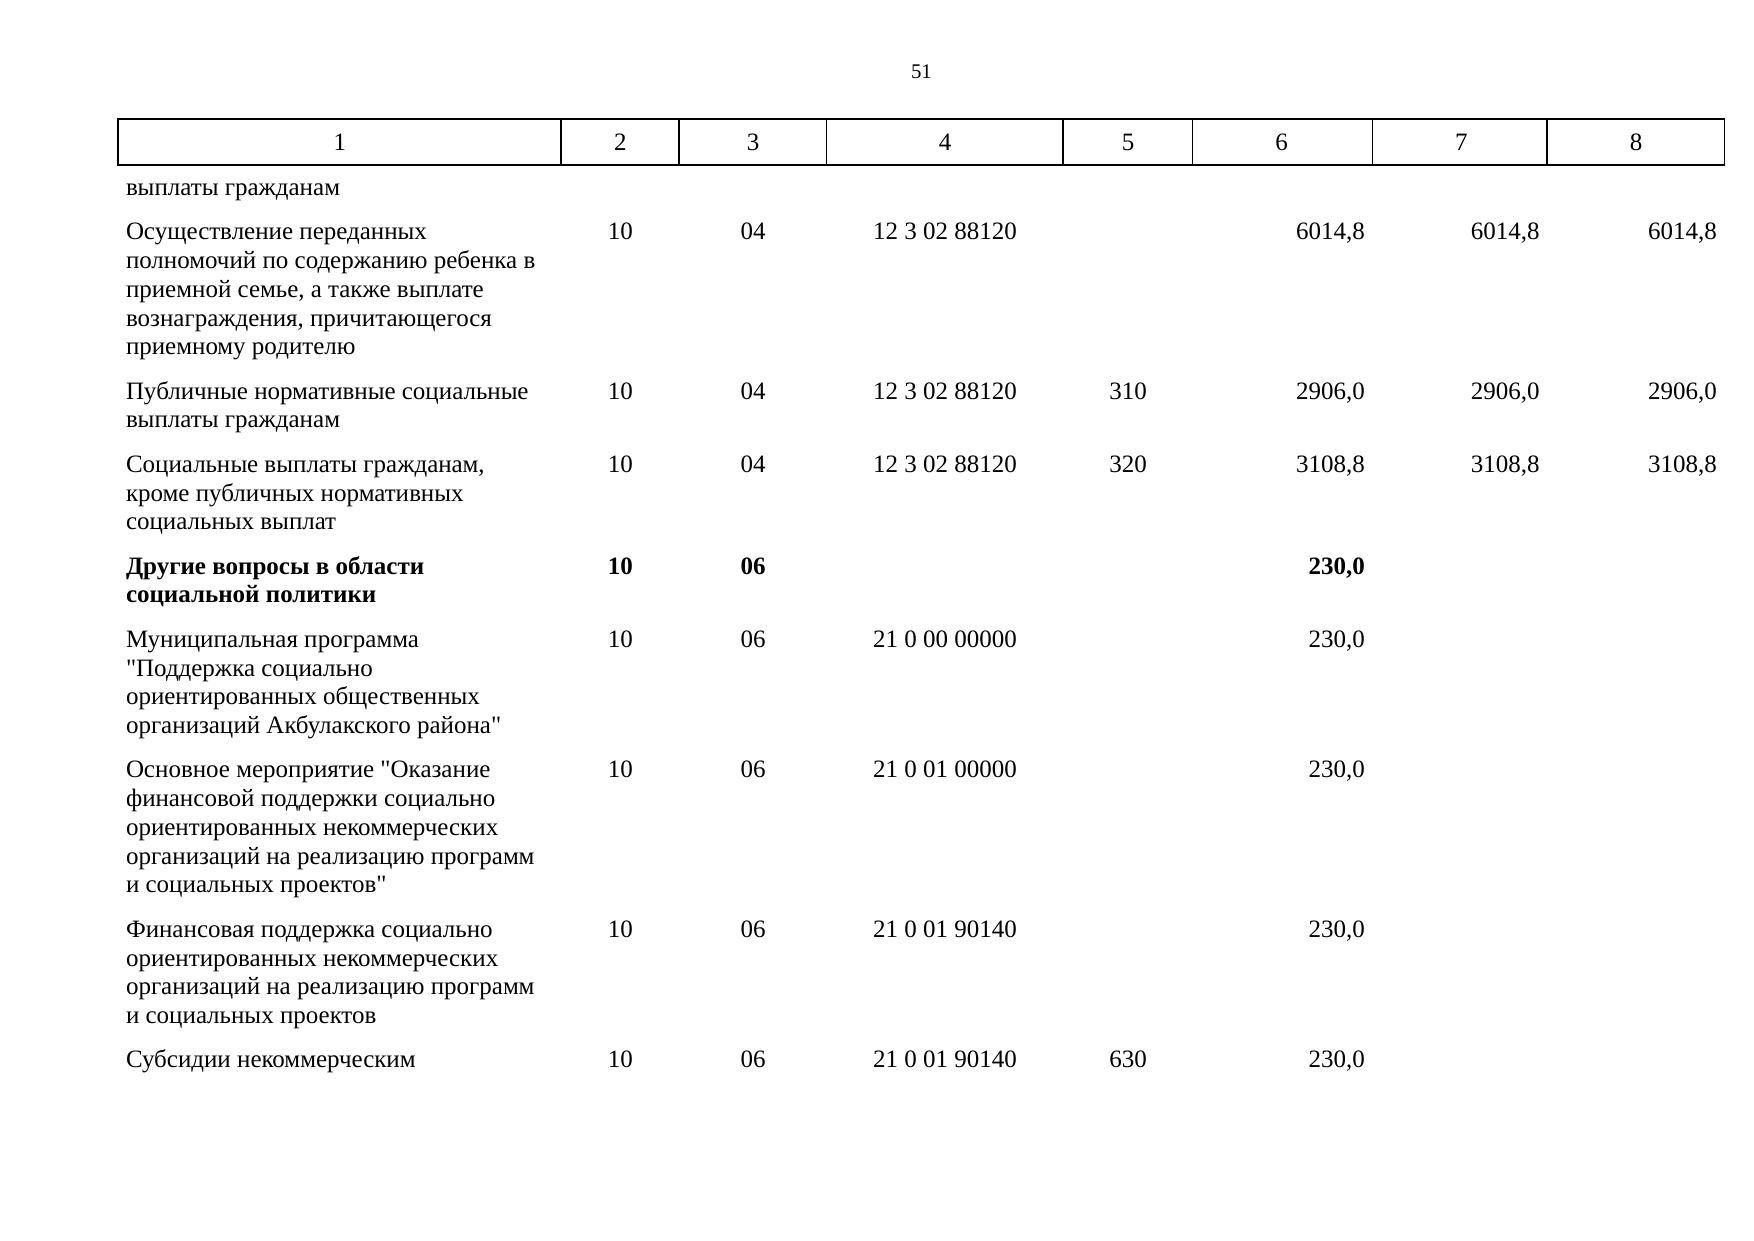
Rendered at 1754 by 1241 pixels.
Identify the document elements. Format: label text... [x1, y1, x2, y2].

table_cell [1372, 906, 1547, 1037]
table_cell [1372, 1037, 1547, 1081]
table_cell [1063, 616, 1193, 747]
table_header 6 [1201, 128, 1362, 156]
table_cell 6014,8 [1372, 209, 1547, 368]
table_cell 06 [679, 616, 827, 747]
table_cell [1372, 616, 1547, 747]
table_cell 04 [679, 368, 827, 441]
table_cell 10 [561, 616, 679, 747]
table_cell 630 [1063, 1037, 1193, 1081]
table_cell [1063, 747, 1193, 906]
table_cell 12 3 02 88120 [827, 441, 1063, 543]
table_header 8 [1555, 128, 1716, 156]
table_cell 230,0 [1193, 1037, 1372, 1081]
table_cell Социальные выплаты гражданам, кроме публичных нормативных социальных выплат [118, 441, 561, 543]
table_cell [1063, 166, 1193, 208]
table_cell 10 [561, 543, 679, 616]
table_cell 04 [679, 209, 827, 368]
table_header [119, 120, 560, 164]
table_cell [1547, 747, 1724, 906]
table_cell [1372, 747, 1547, 906]
table_cell [1372, 543, 1547, 616]
table_cell 06 [679, 747, 827, 906]
table_cell 6014,8 [1547, 209, 1724, 368]
table_cell 320 [1063, 441, 1193, 543]
table_cell 12 3 02 88120 [827, 209, 1063, 368]
table_cell 21 0 01 90140 [827, 906, 1063, 1037]
table_cell Основное мероприятие "Оказание финансовой поддержки социально ориентированных некоммерческих организаций на реализацию программ и социальных проектов" [118, 747, 561, 906]
table_header [827, 120, 1062, 164]
table_cell 10 [561, 209, 679, 368]
table_cell 230,0 [1193, 616, 1372, 747]
table_cell 230,0 [1193, 906, 1372, 1037]
table_cell 2906,0 [1193, 368, 1372, 441]
table_cell 21 0 01 90140 [827, 1037, 1063, 1081]
table_cell 12 3 02 88120 [827, 368, 1063, 441]
table_cell [827, 543, 1063, 616]
table_cell [1372, 166, 1547, 208]
table_header 3 [687, 128, 819, 156]
table_cell 10 [561, 441, 679, 543]
table_cell Субсидии некоммерческим [118, 1037, 561, 1081]
table_cell 04 [679, 441, 827, 543]
table_cell 2906,0 [1547, 368, 1724, 441]
table_cell Муниципальная программа "Поддержка социально ориентированных общественных организаций Акбулакского района" [118, 616, 561, 747]
table_cell 2906,0 [1372, 368, 1547, 441]
table_cell [1547, 616, 1724, 747]
table_cell 10 [561, 368, 679, 441]
table_cell [561, 166, 679, 208]
table_cell 21 0 01 00000 [827, 747, 1063, 906]
table_header [1193, 120, 1372, 164]
table_cell [1547, 1037, 1724, 1081]
table_header [680, 120, 826, 164]
table_cell 310 [1063, 368, 1193, 441]
table_cell 6014,8 [1193, 209, 1372, 368]
table_cell [1547, 543, 1724, 616]
table_cell 230,0 [1193, 747, 1372, 906]
table_cell [679, 166, 827, 208]
table_cell 10 [561, 906, 679, 1037]
table_cell 06 [679, 1037, 827, 1081]
table_cell [1063, 906, 1193, 1037]
table_cell 21 0 00 00000 [827, 616, 1063, 747]
table_header 2 [569, 128, 671, 156]
table_header 4 [835, 128, 1055, 156]
table_cell 06 [679, 906, 827, 1037]
table_cell выплаты гражданам [118, 166, 561, 208]
table_cell 3108,8 [1193, 441, 1372, 543]
table_cell 3108,8 [1547, 441, 1724, 543]
table_cell Финансовая поддержка социально ориентированных некоммерческих организаций на реализацию программ и социальных проектов [118, 906, 561, 1037]
table_header [1548, 120, 1724, 164]
table_cell 10 [561, 747, 679, 906]
table_cell [1547, 906, 1724, 1037]
table_cell [1193, 166, 1372, 208]
table_header [562, 120, 678, 164]
table_cell [827, 166, 1063, 208]
table_cell 230,0 [1193, 543, 1372, 616]
table_cell 3108,8 [1372, 441, 1547, 543]
table_cell 10 [561, 1037, 679, 1081]
table_cell Публичные нормативные социальные выплаты гражданам [118, 368, 561, 441]
table_header 5 [1071, 128, 1185, 156]
table_cell [1063, 209, 1193, 368]
table_cell [1547, 166, 1724, 208]
table_cell Другие вопросы в области социальной политики [118, 543, 561, 616]
table_cell [1063, 543, 1193, 616]
table_header 1 [126, 128, 553, 156]
table_header [1373, 120, 1546, 164]
table_header 7 [1380, 128, 1542, 156]
table_header [1064, 120, 1192, 164]
table_cell 06 [679, 543, 827, 616]
table_cell Осуществление переданных полномочий по содержанию ребенка в приемной семье, а также выплате вознаграждения, причитающегося приемному родителю [118, 209, 561, 368]
